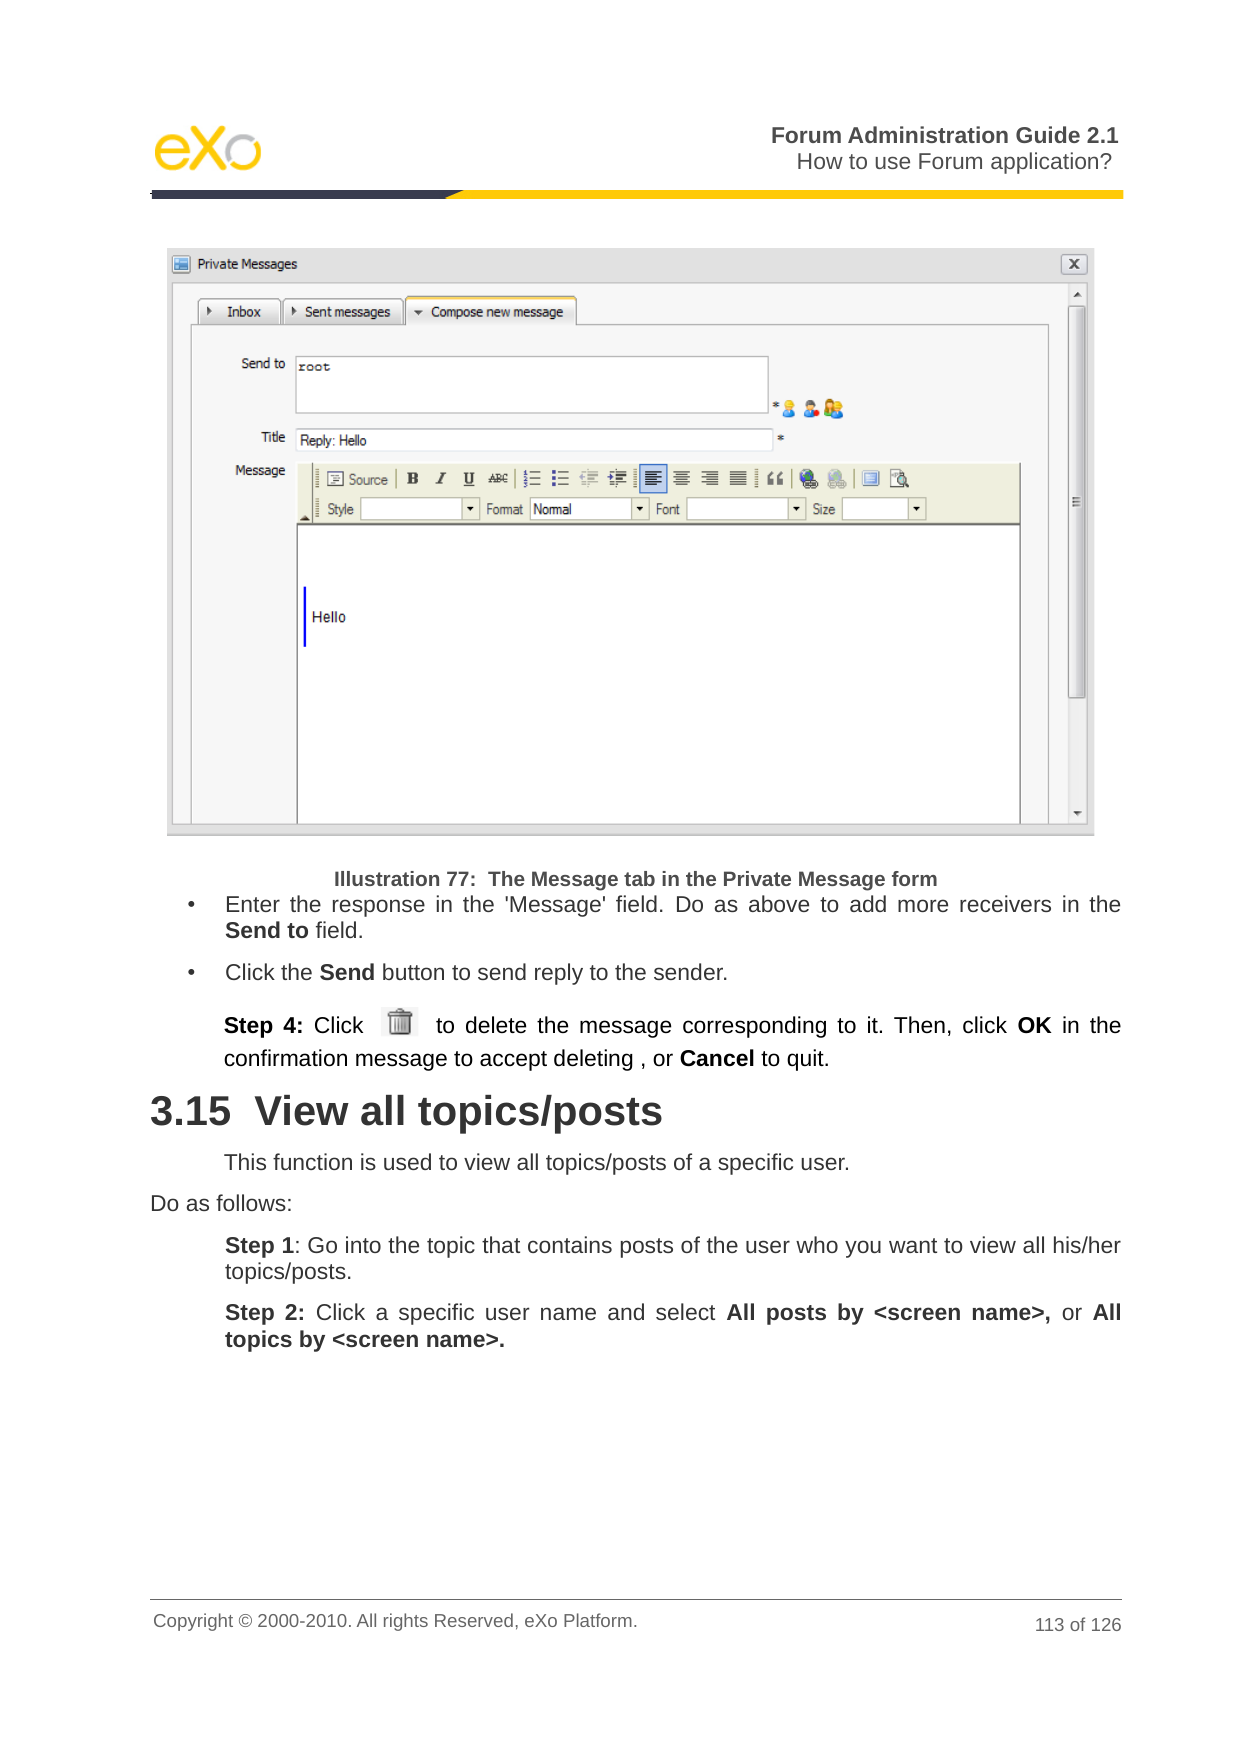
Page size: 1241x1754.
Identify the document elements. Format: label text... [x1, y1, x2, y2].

text This function is used to view all topics/posts of a specific user. [150, 1149, 1122, 1175]
picture [167, 248, 1095, 836]
list Illustration 79: The Message tab in the Private Message form [153, 864, 1119, 891]
list Click the Send button to send reply to the sender. [187, 959, 1122, 985]
text Do as follows: [150, 1190, 1122, 1217]
list Enter the response in the 'Message' field. Do as above to add more receivers in the Send to field. [153, 864, 1122, 944]
picture [380, 1007, 419, 1038]
picture [151, 190, 1124, 199]
list Step 1: Go into the topic that contains posts of the user who you want to view all his/her topics/posts. [187, 1232, 1122, 1284]
picture [155, 125, 262, 171]
list Step 2: Click a specific user name and select All posts by <screen name>, or All topics by <screen name>. [187, 1299, 1122, 1352]
subtitle View all topics/posts [150, 1086, 1122, 1134]
list Step 4: Click to delete the message corresponding to it. Then, click OK in the confirmation message to accept deleting , or Cancel to quit. [186, 1000, 1122, 1071]
